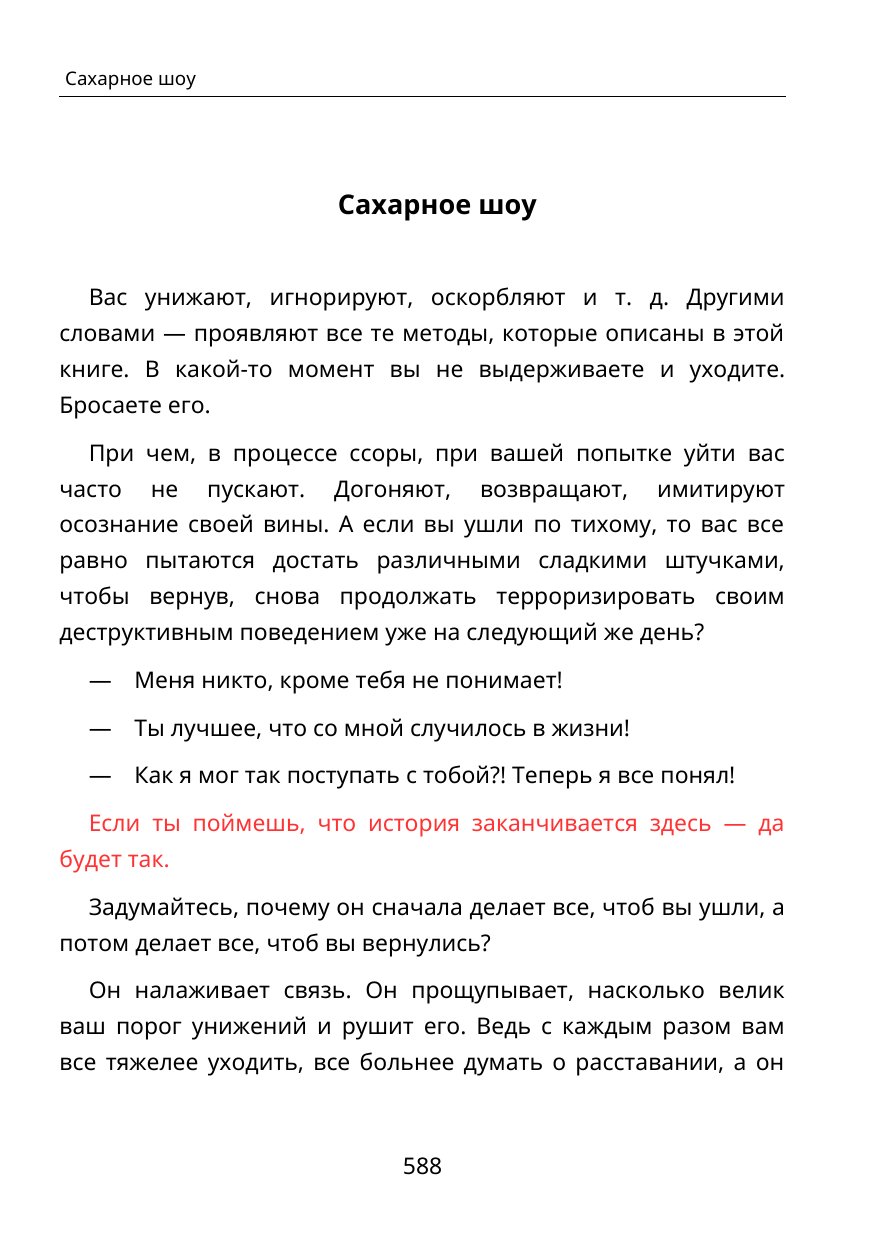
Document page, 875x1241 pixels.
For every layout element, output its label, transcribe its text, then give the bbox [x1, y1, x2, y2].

subtitle Сахарное шоу [59, 185, 786, 222]
text При чем, в процессе ссоры, при вашей попытке уйти вас часто не пускают. Догоняют, возвращают, имитируют осознание своей вины. А если вы ушли по тихому, то вас все равно пытаются достать различными сладкими штучками, чтобы вернув, снова продолжать терроризировать своим деструктивным поведением уже на следующий же день? [59, 437, 786, 647]
text Задумайтесь, почему он сначала делает все, чтоб вы ушли, а потом делает все, чтоб вы вернулись? [59, 891, 786, 958]
list Ты лучшее, что со мной случилось в жизни! [59, 712, 786, 743]
text Если ты поймешь, что история заканчивается здесь — да будет так. [59, 807, 786, 874]
list Как я мог так поступать с тобой?! Теперь я все понял! [59, 759, 786, 791]
text Он налаживает связь. Он прощупывает, насколько велик ваш порог унижений и рушит его. Ведь с каждым разом вам все тяжелее уходить, все больнее думать о расставании, а он [59, 974, 786, 1077]
list Меня никто, кроме тебя не понимает! [59, 664, 786, 695]
text Вас унижают, игнорируют, оскорбляют и т. д. Другими словами — проявляют все те методы, которые описаны в этой книге. В какой-то момент вы не выдерживаете и уходите. Бросаете его. [59, 281, 786, 420]
